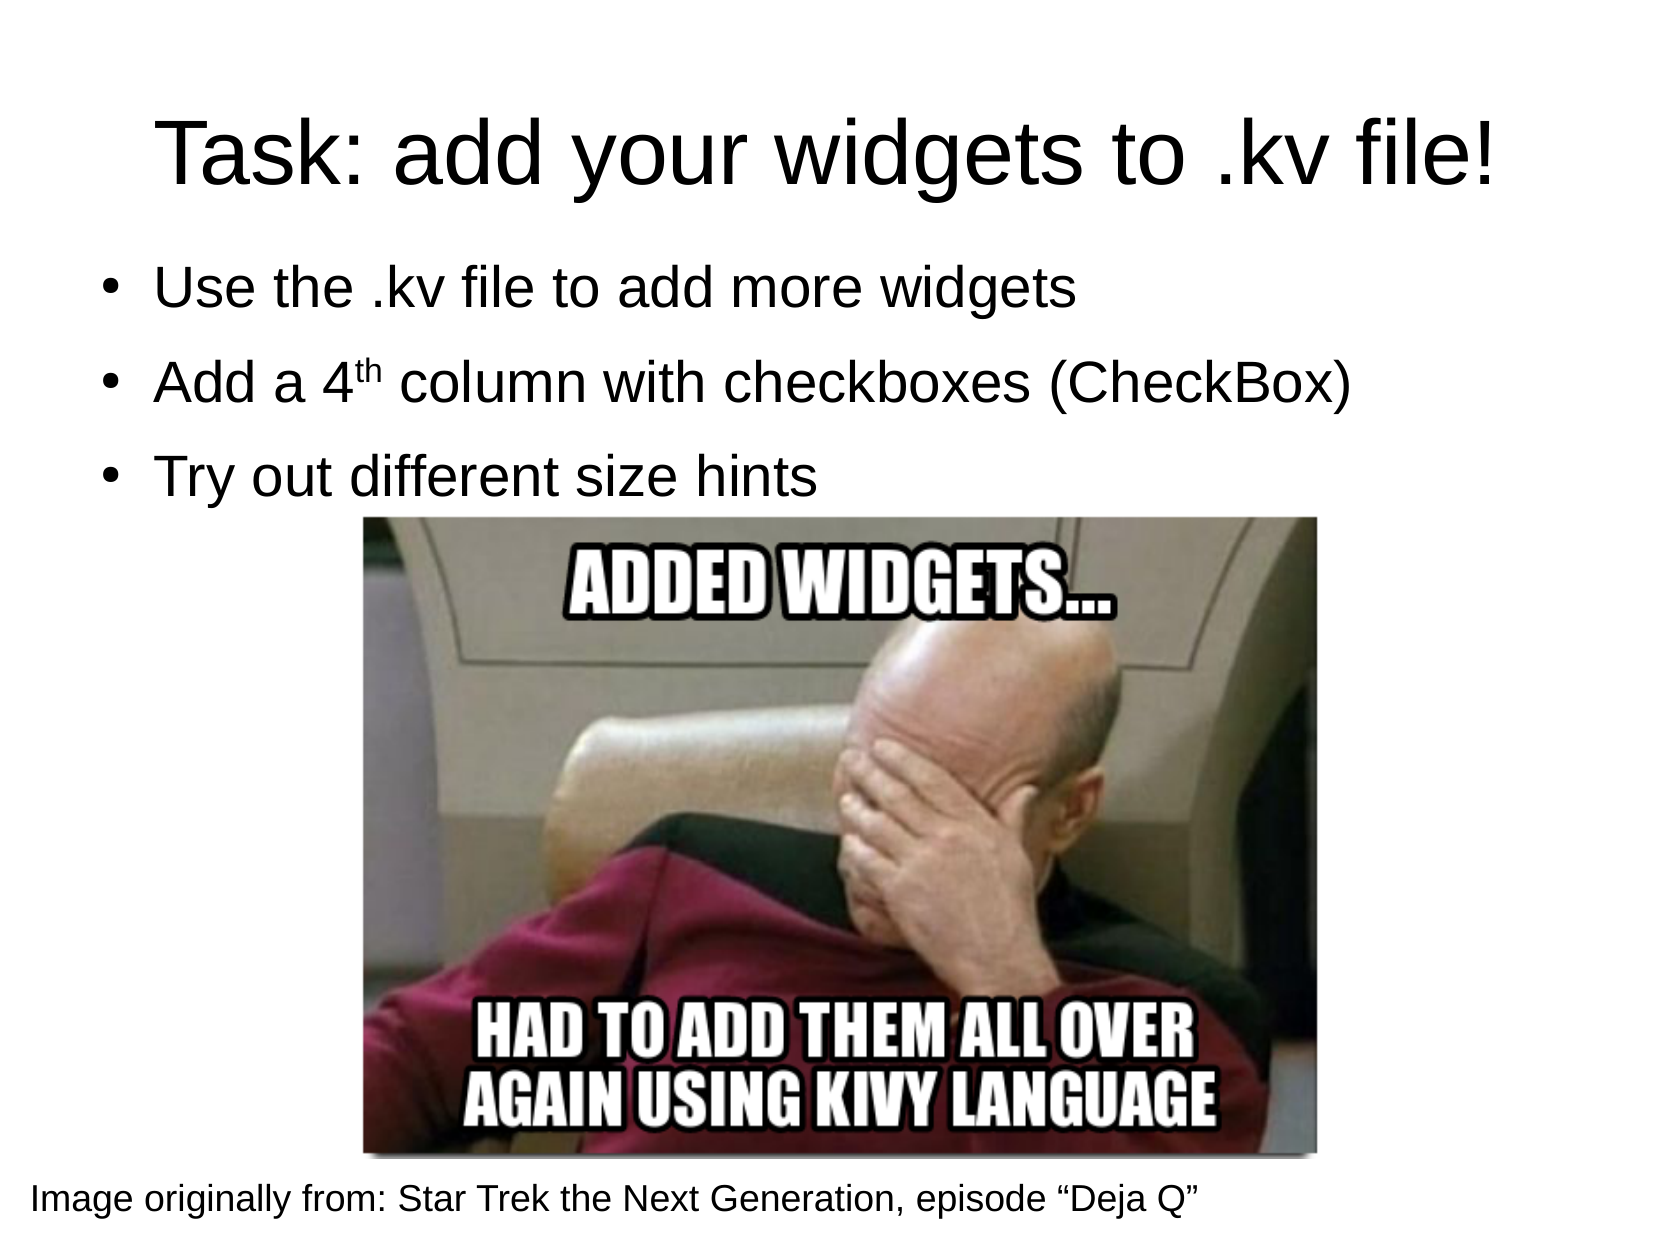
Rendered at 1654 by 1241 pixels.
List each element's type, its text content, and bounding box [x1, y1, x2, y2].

text_box Image originally from: Star Trek the Next Generation, episode “Deja Q” [15, 1170, 1606, 1227]
title Task: add your widgets to .kv file! [82, 49, 1571, 254]
list Use the .kv file to add more widgets Add a 4th column with checkboxes (CheckBox) Try out different size hints [82, 254, 1590, 586]
picture [360, 512, 1321, 1159]
